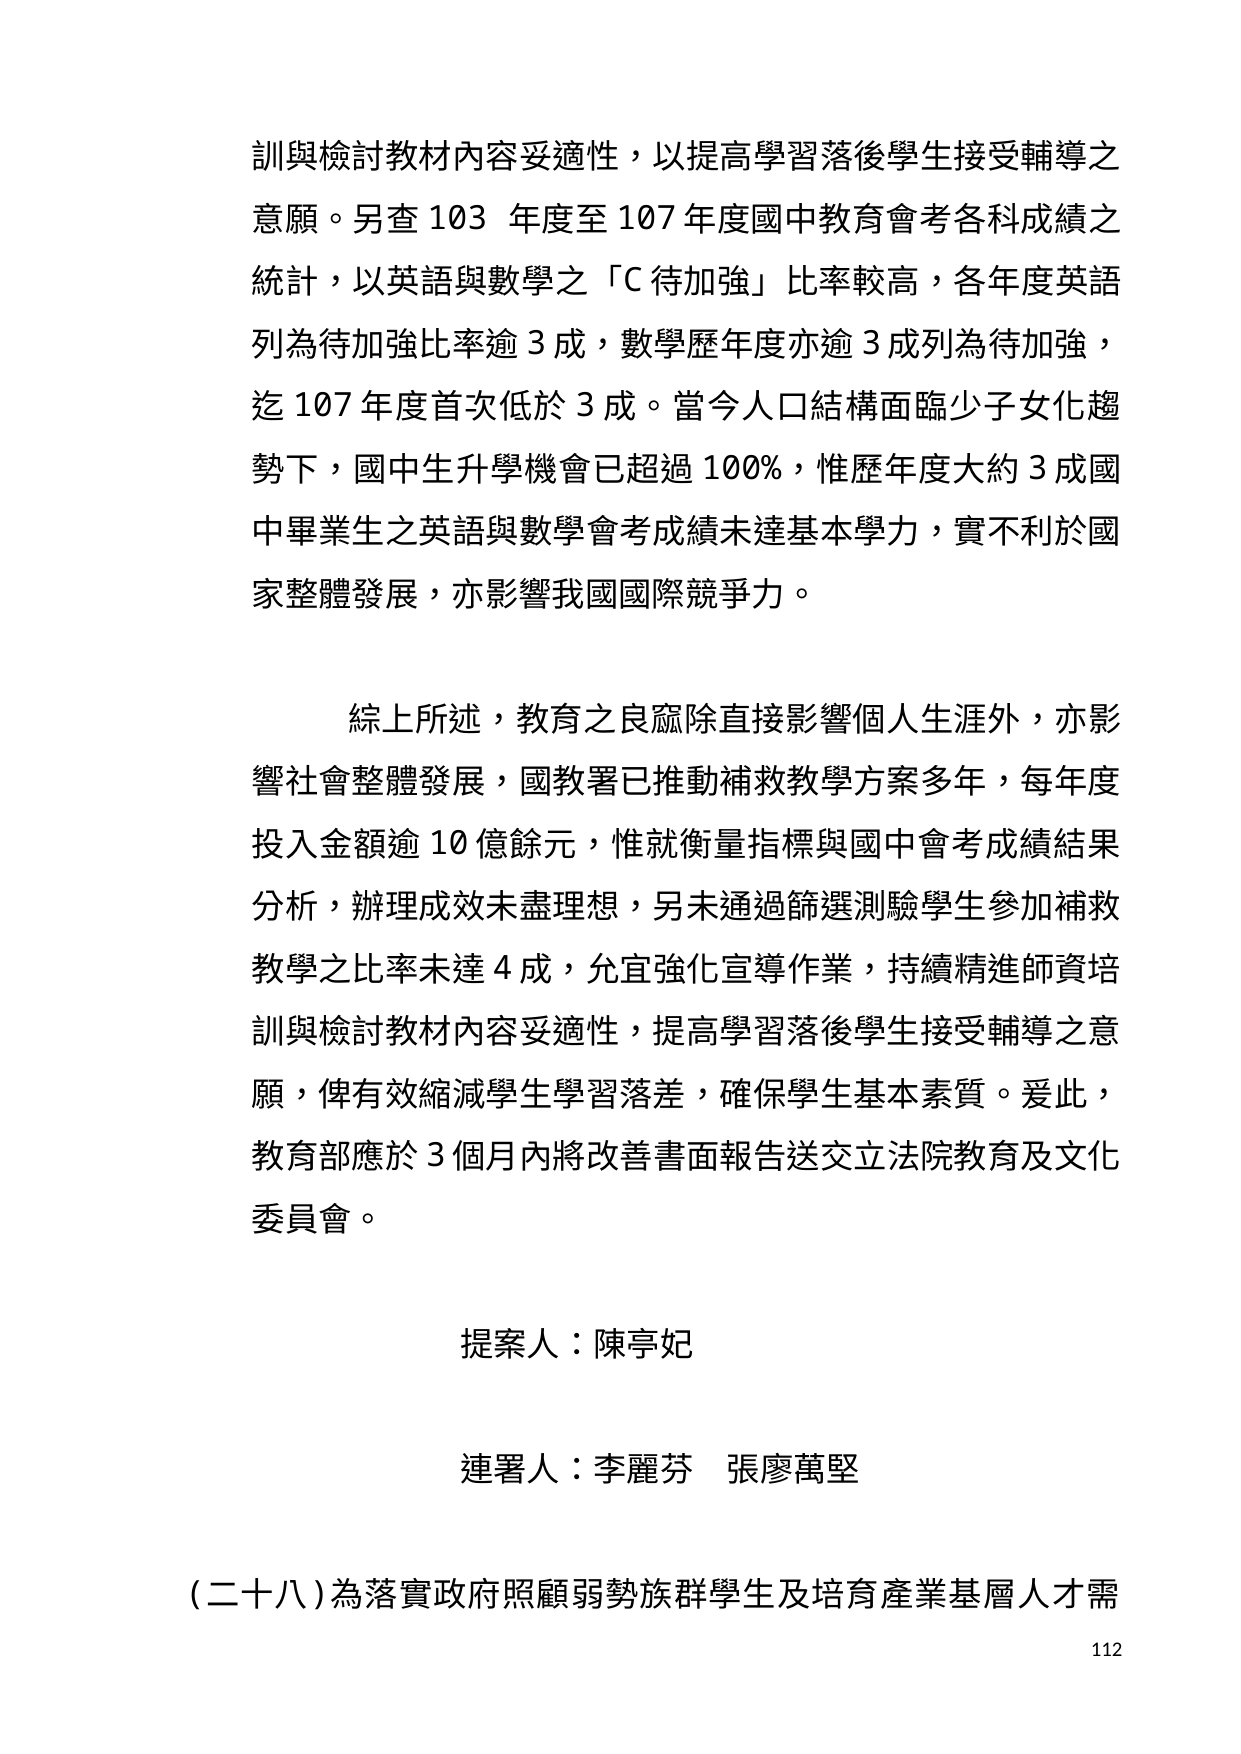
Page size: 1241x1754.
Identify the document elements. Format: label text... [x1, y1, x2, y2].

text 連署人：李麗芬 張廖萬堅 [460, 1425, 1122, 1487]
text (二十八)為落實政府照顧弱勢族群學生及培育產業基層人才需 [185, 1550, 1122, 1612]
text 綜上所述，教育之良窳除直接影響個人生涯外，亦影響社會整體發展，國教署已推動補救教學方案多年，每年度投入金額逾10億餘元，惟就衡量指標與國中會考成績結果分析，辦理成效未盡理想，另未通過篩選測驗學生參加補救教學之比率未達4成，允宜強化宣導作業，持續精進師資培訓與檢討教材內容妥適性，提高學習落後學生接受輔導之意願，俾有效縮減學生學習落差，確保學生基本素質。爰此，教育部應於3個月內將改善書面報告送交立法院教育及文化委員會。 [185, 675, 1122, 1237]
text 提案人：陳亭妃 [460, 1300, 1122, 1362]
text 訓與檢討教材內容妥適性，以提高學習落後學生接受輔導之意願。另查103 年度至107年度國中教育會考各科成績之統計，以英語與數學之「C待加強」比率較高，各年度英語列為待加強比率逾3成，數學歷年度亦逾3成列為待加強，迄107年度首次低於3成。當今人口結構面臨少子女化趨勢下，國中生升學機會已超過100%，惟歷年度大約3成國中畢業生之英語與數學會考成績未達基本學力，實不利於國家整體發展，亦影響我國國際競爭力。 [185, 112, 1122, 612]
